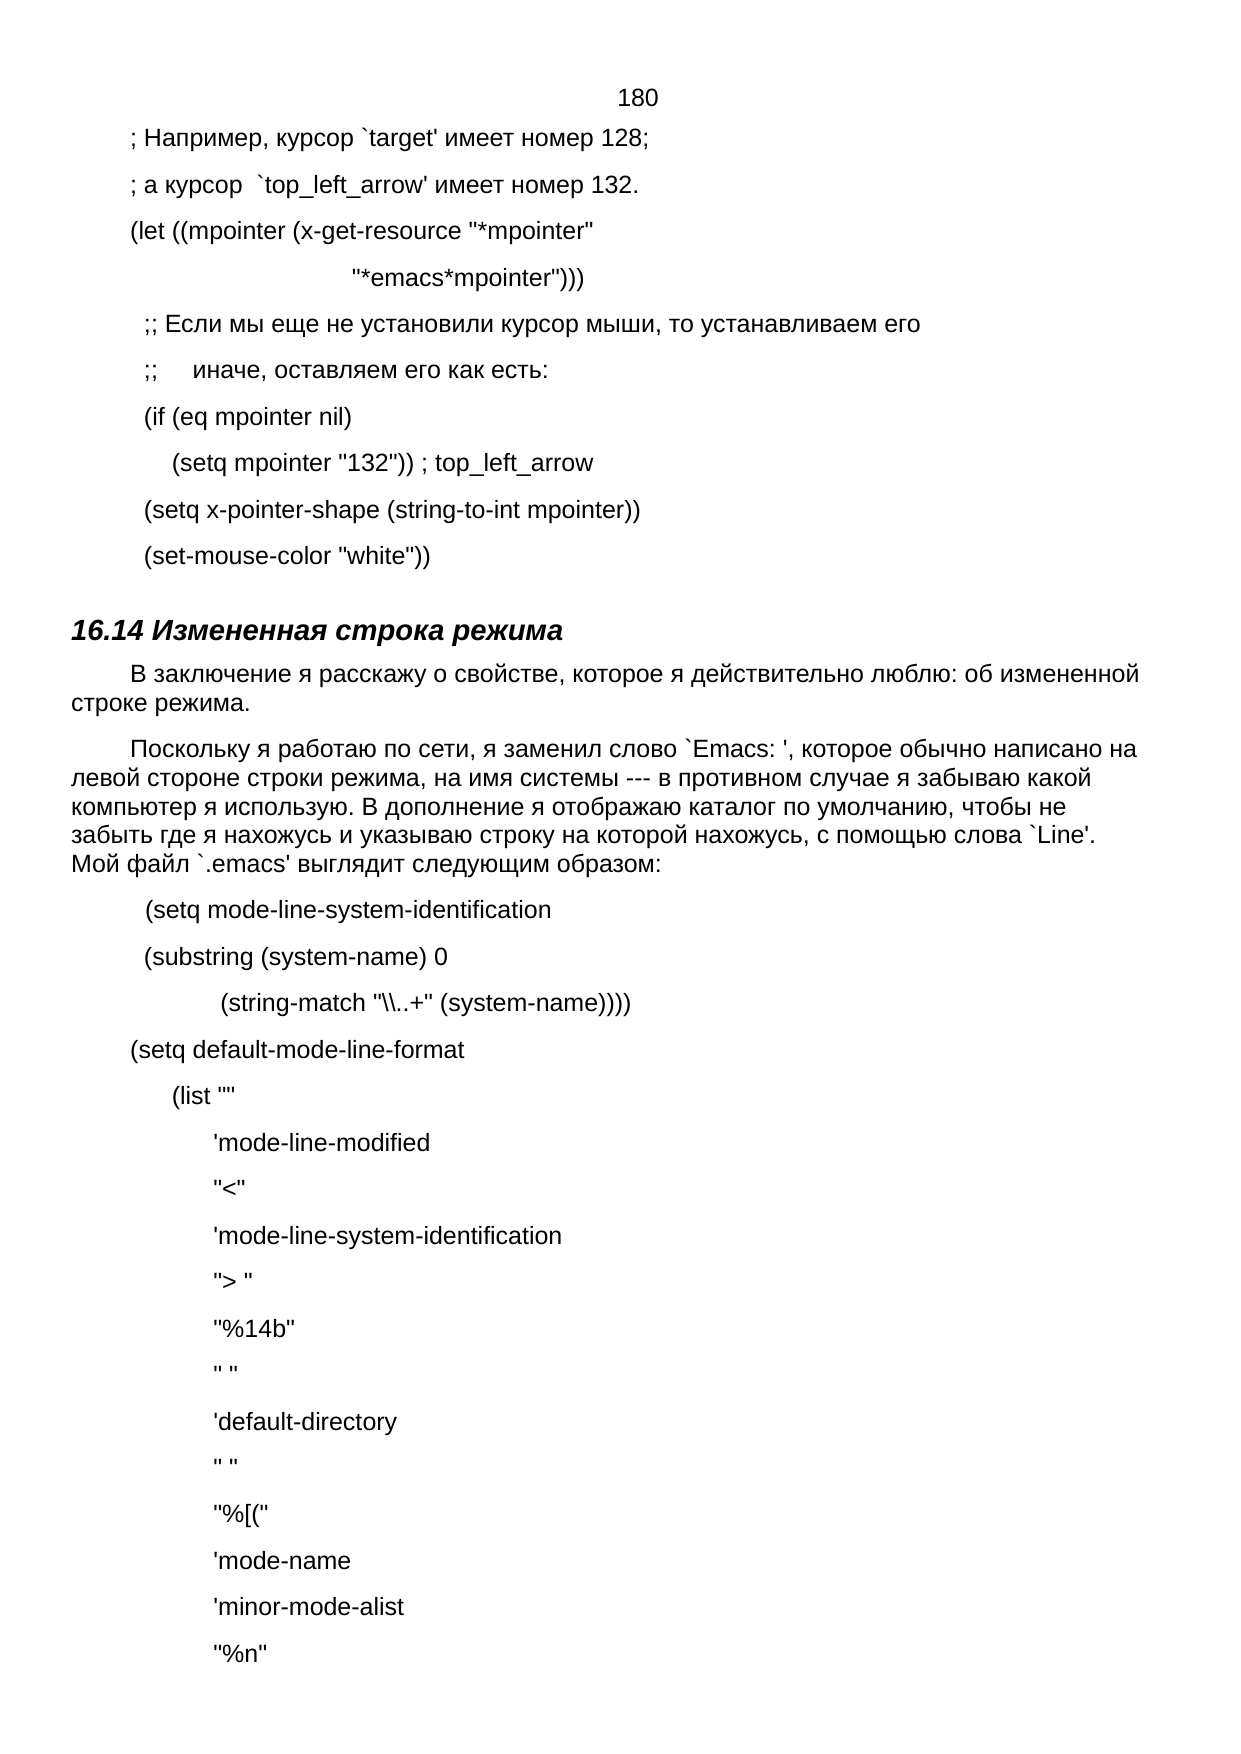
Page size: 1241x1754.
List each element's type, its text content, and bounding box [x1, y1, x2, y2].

text ;; Если мы еще не установили курсор мыши, то устанавливаем его [71, 309, 1146, 338]
text (list "" [71, 1081, 1146, 1110]
text 'mode-line-system-identification [71, 1221, 1146, 1249]
text (setq default-mode-line-format [71, 1035, 1146, 1064]
text 'minor-mode-alist [71, 1592, 1146, 1621]
text "%14b" [71, 1314, 1146, 1342]
text "%n" [71, 1639, 1146, 1668]
text " " [71, 1360, 1146, 1389]
text 'mode-line-modified [71, 1128, 1146, 1157]
text (substring (system-name) 0 [71, 942, 1146, 971]
text (setq mode-line-system-identification [71, 896, 1146, 924]
text "*emacs*mpointer"))) [71, 263, 1146, 291]
text (setq x-pointer-shape (string-to-int mpointer)) [71, 495, 1146, 524]
text (string-match "\\..+" (system-name)))) [71, 988, 1146, 1017]
subtitle 16.14 Измененная строка режима [71, 613, 1146, 646]
text " " [71, 1453, 1146, 1482]
text В заключение я расскажу о свойстве, которое я действительно люблю: об измененной строке режима. [71, 659, 1146, 716]
text 'mode-name [71, 1546, 1146, 1575]
text Поскольку я работаю по сети, я заменил слово `Emacs: ', которое обычно написано на левой стороне строки режима, на имя системы --- в противном случае я забываю какой компьютер я использую. В дополнение я отображаю каталог по умолчанию, чтобы не забыть где я нахожусь и указываю строку на которой нахожусь, с помощью слова `Line'. Мой файл `.emacs' выглядит следующим образом: [71, 734, 1146, 878]
text "> " [71, 1267, 1146, 1296]
text "<" [71, 1174, 1146, 1203]
text ; Например, курсор `target' имеет номер 128; [71, 123, 1146, 152]
text ; а курсор `top_left_arrow' имеет номер 132. [71, 170, 1146, 198]
text ;; иначе, оставляем его как есть: [71, 356, 1146, 384]
text (setq mpointer "132")) ; top_left_arrow [71, 448, 1146, 477]
text "%[(" [71, 1499, 1146, 1528]
text 'default-directory [71, 1407, 1146, 1435]
text (let ((mpointer (x-get-resource "*mpointer" [71, 216, 1146, 245]
text (set-mouse-color "white")) [71, 541, 1146, 570]
text (if (eq mpointer nil) [71, 402, 1146, 431]
